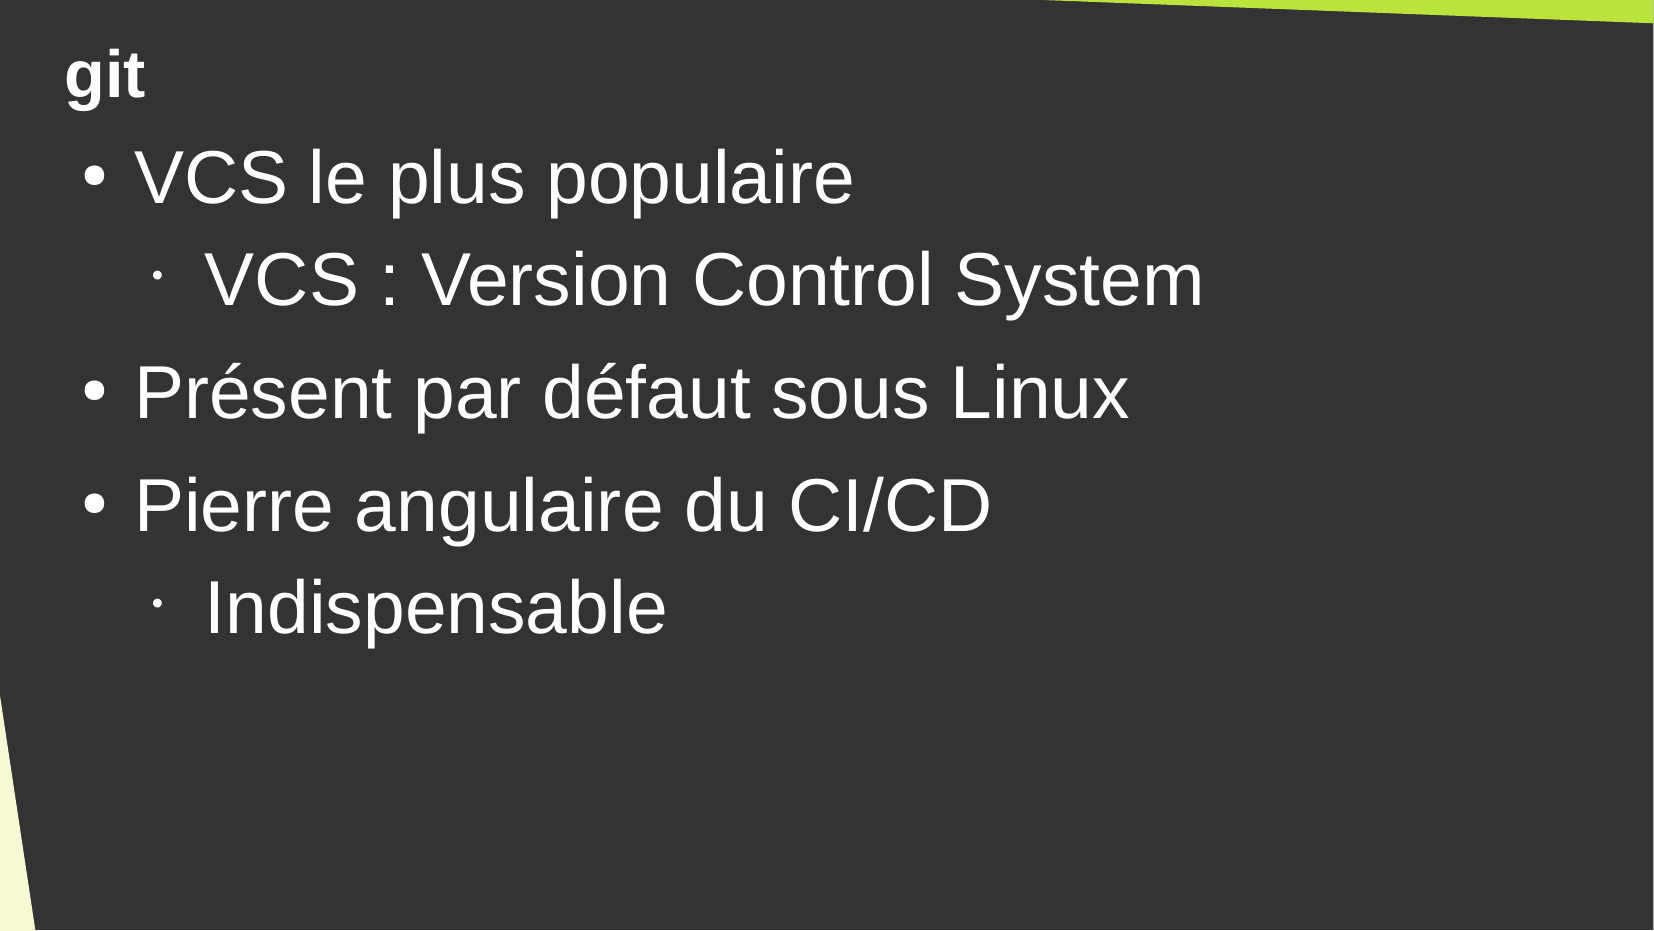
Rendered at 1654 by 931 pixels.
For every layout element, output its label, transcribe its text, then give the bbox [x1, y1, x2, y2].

title git [64, 37, 1105, 119]
text_box [1042, 0, 1654, 24]
list VCS le plus populaire VCS : Version Control System Présent par défaut sous Linux Pierre angulaire du CI/CD Indispensable [63, 135, 1542, 780]
text_box [0, 695, 36, 931]
